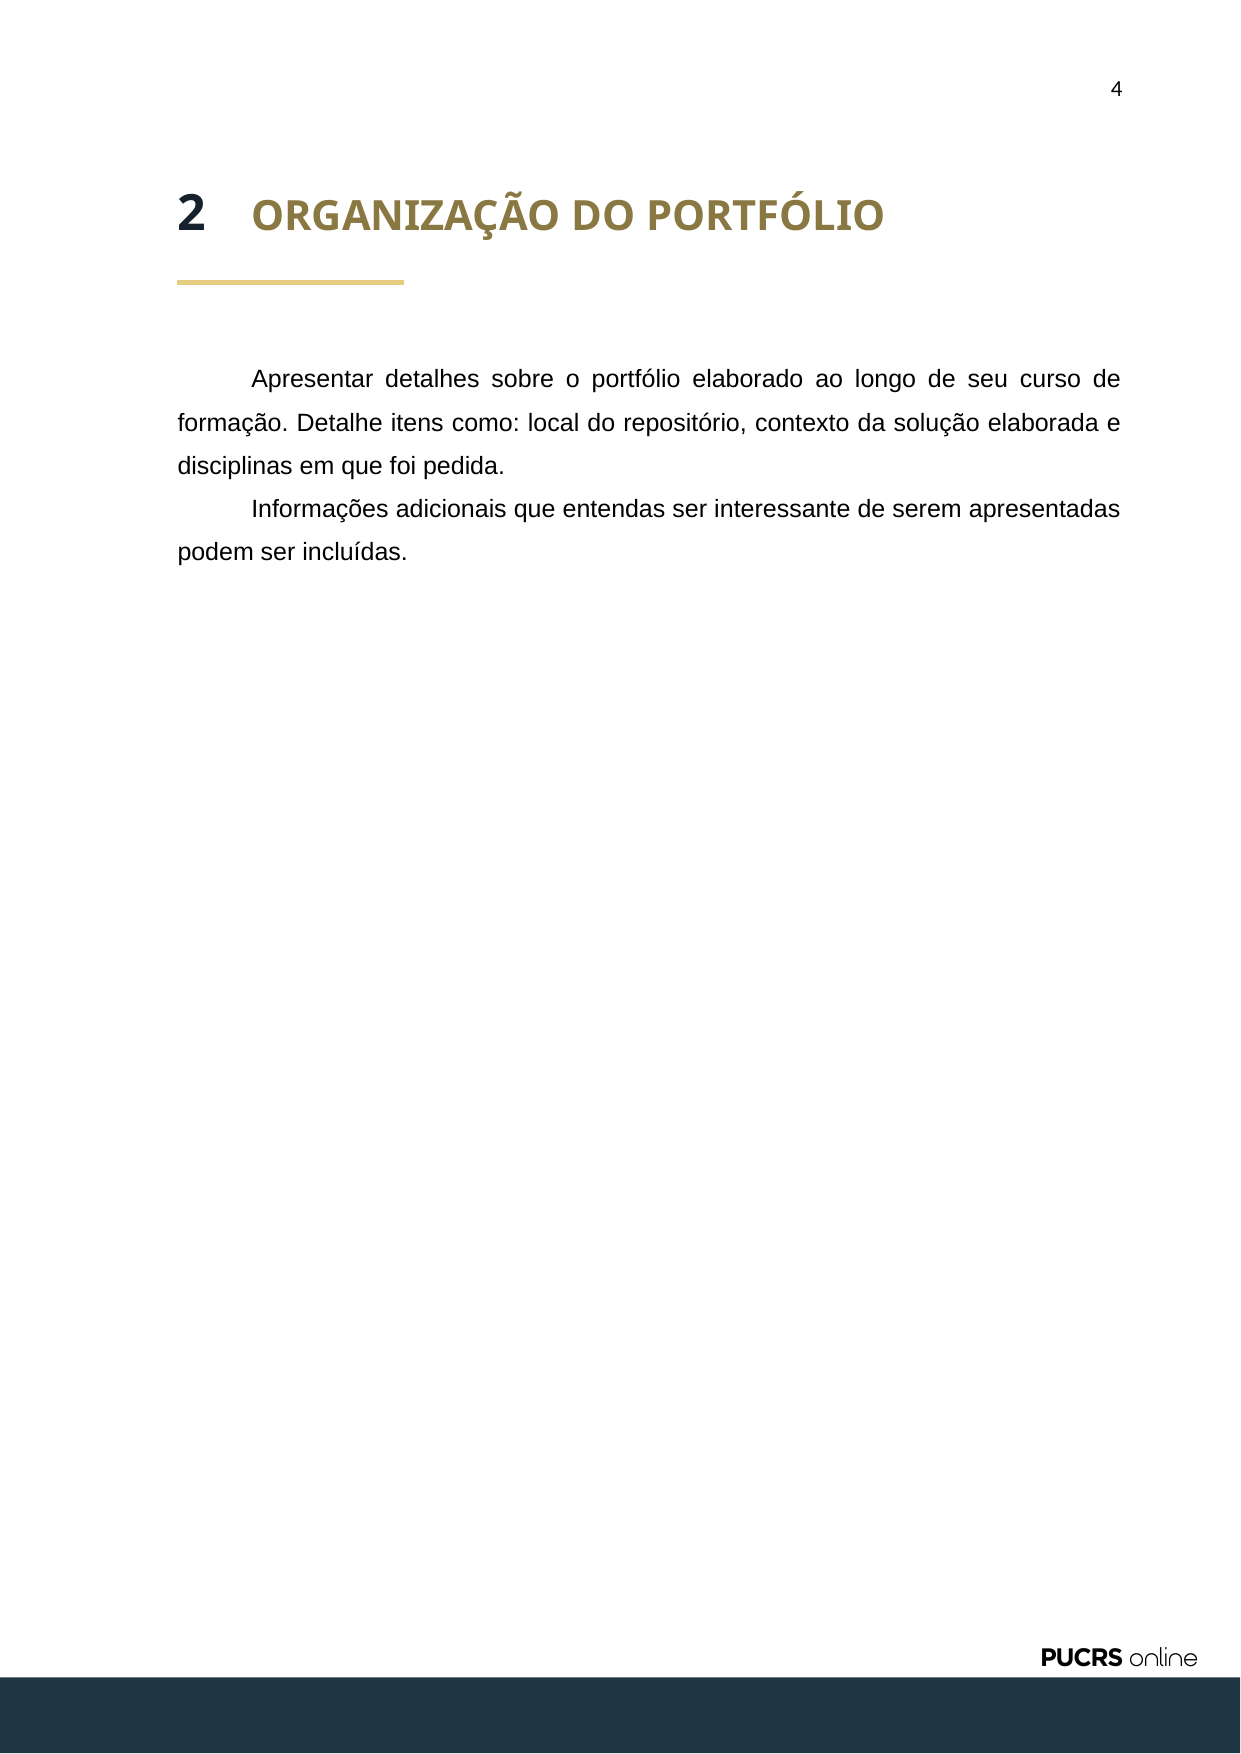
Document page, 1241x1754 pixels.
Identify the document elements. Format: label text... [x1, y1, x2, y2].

text Informações adicionais que entendas ser interessante de serem apresentadas podem ser incluídas. [177, 494, 1122, 566]
text Apresentar detalhes sobre o portfólio elaborado ao longo de seu curso de formação. Detalhe itens como: local do repositório, contexto da solução elaborada e disciplinas em que foi pedida. [177, 364, 1122, 479]
picture [1040, 1646, 1198, 1668]
subtitle Organização do Portfólio [177, 177, 1122, 245]
